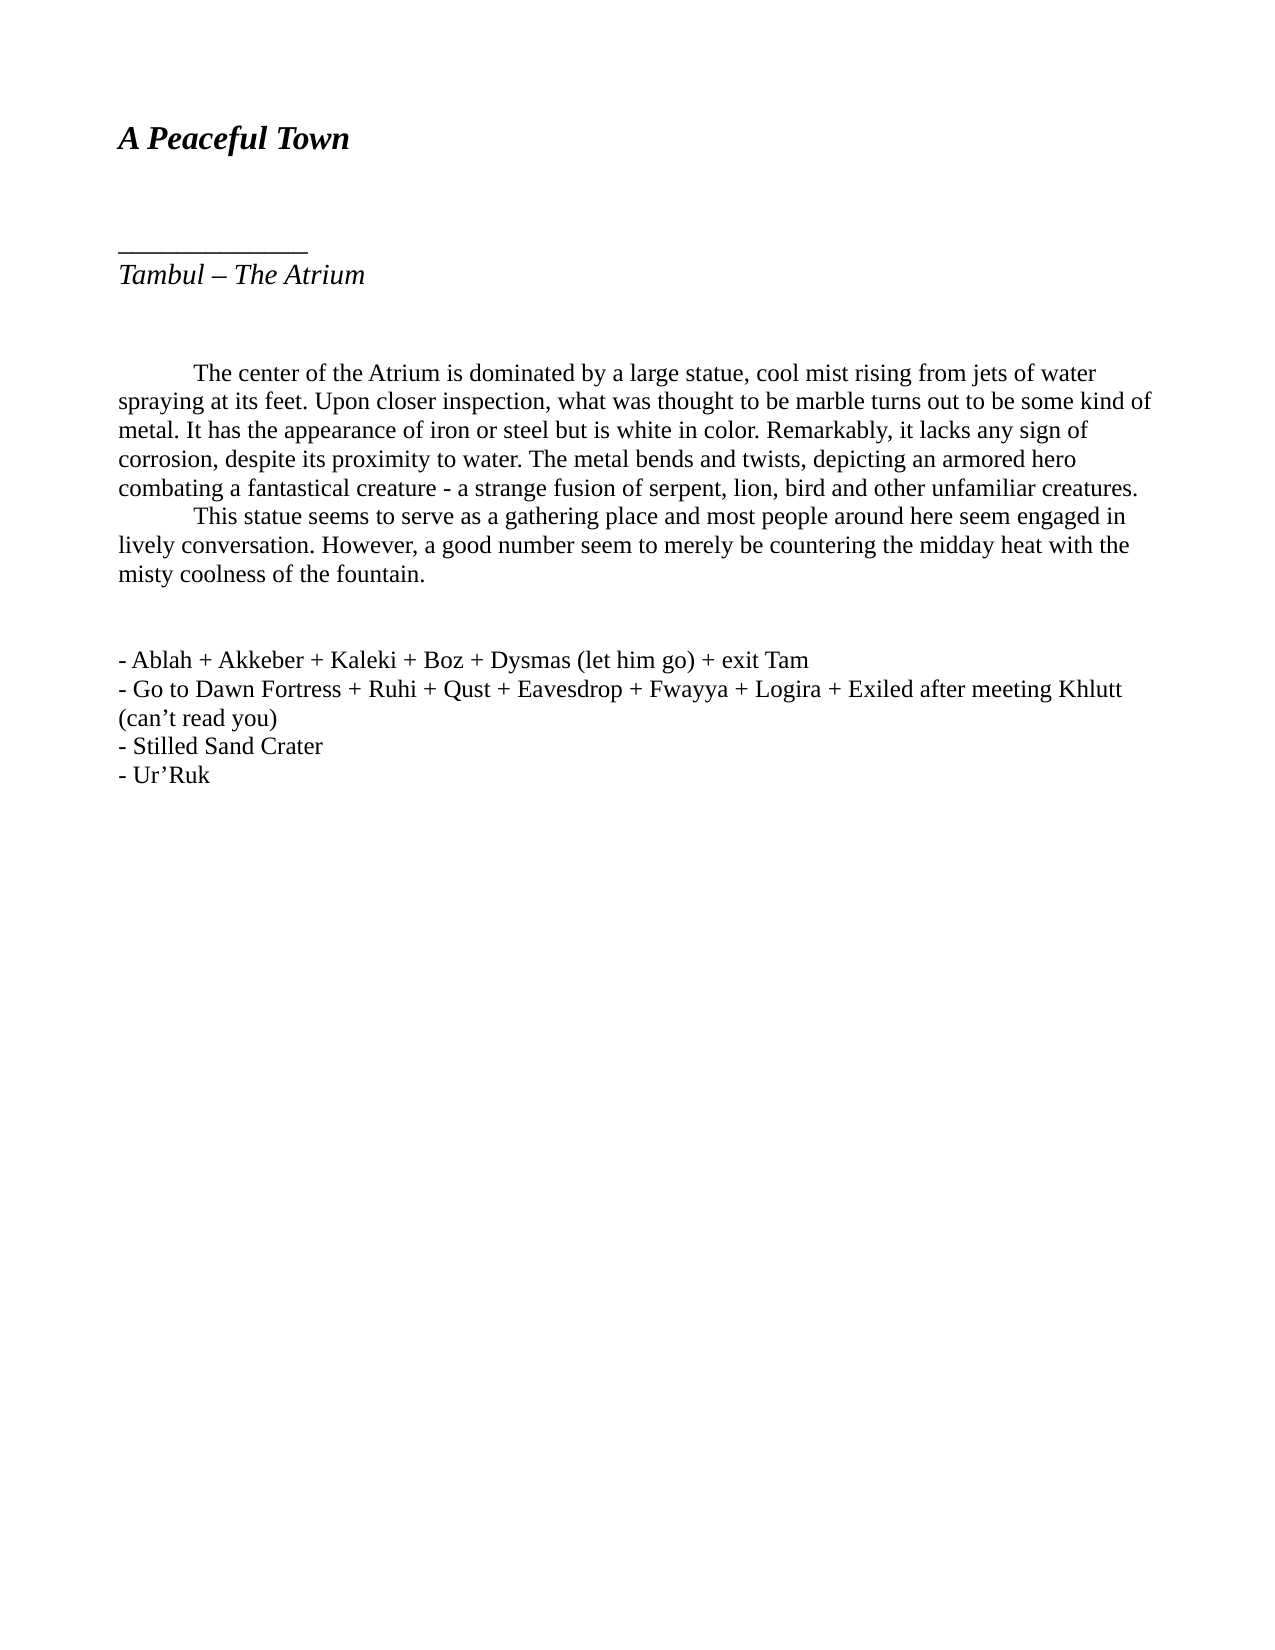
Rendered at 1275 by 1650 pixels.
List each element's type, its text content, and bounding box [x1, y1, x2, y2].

text This statue seems to serve as a gathering place and most people around here seem engaged in lively conversation. However, a good number seem to merely be countering the midday heat with the misty coolness of the fountain. [118, 501, 1157, 588]
text - Ur’Ruk [118, 760, 1157, 789]
text - Go to Dawn Fortress + Ruhi + Qust + Eavesdrop + Fwayya + Logira + Exiled after meeting Khlutt (can’t read you) [118, 674, 1157, 731]
text _____________ [118, 223, 1157, 257]
text - Ablah + Akkeber + Kaleki + Boz + Dysmas (let him go) + exit Tam [118, 645, 1157, 674]
text The center of the Atrium is dominated by a large statue, cool mist rising from jets of water spraying at its feet. Upon closer inspection, what was thought to be marble turns out to be some kind of metal. It has the appearance of iron or steel but is white in color. Remarkably, it lacks any sign of corrosion, despite its proximity to water. The metal bends and twists, depicting an armored hero combating a fantastical creature - a strange fusion of serpent, lion, bird and other unfamiliar creatures. [118, 358, 1157, 501]
text A Peaceful Town [118, 118, 1157, 156]
text Tambul – The Atrium [118, 257, 1157, 291]
text - Stilled Sand Crater [118, 731, 1157, 760]
